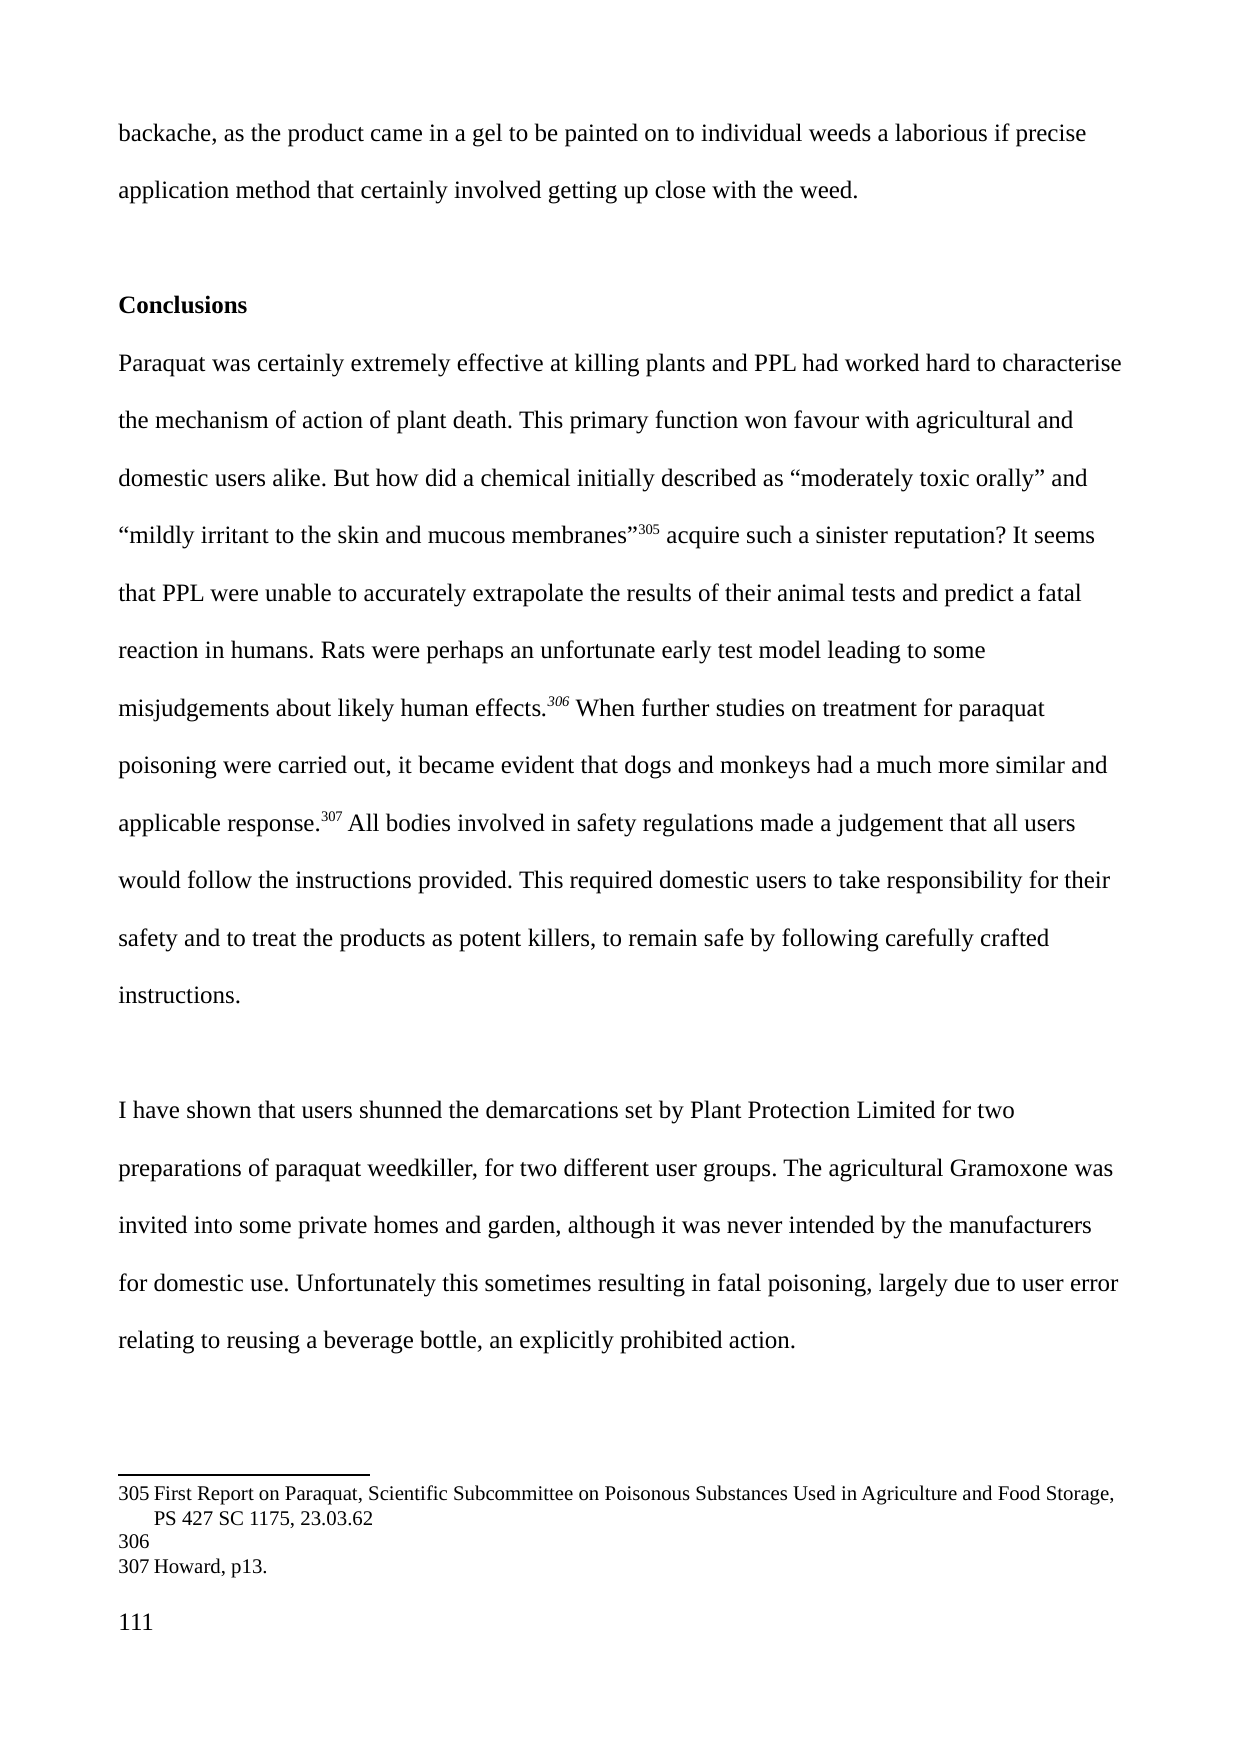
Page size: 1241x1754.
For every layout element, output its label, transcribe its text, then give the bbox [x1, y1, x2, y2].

text backache, as the product came in a gel to be painted on to individual weeds a laborious if precise application method that certainly involved getting up close with the weed. [118, 118, 1122, 204]
text Conclusions [118, 291, 1122, 319]
text First Report on Paraquat, Scientific Subcommittee on Poisonous Substances Used in Agriculture and Food Storage, PS 427 SC 1175, 23.03.62 [118, 1481, 1122, 1529]
text Howard, p13. [118, 1553, 1122, 1578]
text I have shown that users shunned the demarcations set by Plant Protection Limited for two preparations of paraquat weedkiller, for two different user groups. The agricultural Gramoxone was invited into some private homes and garden, although it was never intended by the manufacturers for domestic use. Unfortunately this sometimes resulting in fatal poisoning, largely due to user error relating to reusing a beverage bottle, an explicitly prohibited action. [118, 1096, 1122, 1354]
text Paraquat was certainly extremely effective at killing plants and PPL had worked hard to characterise the mechanism of action of plant death. This primary function won favour with agricultural and domestic users alike. But how did a chemical initially described as “moderately toxic orally” and “mildly irritant to the skin and mucous membranes” acquire such a sinister reputation? It seems that PPL were unable to accurately extrapolate the results of their animal tests and predict a fatal reaction in humans. Rats were perhaps an unfortunate early test model leading to some misjudgements about likely human effects. When further studies on treatment for paraquat poisoning were carried out, it became evident that dogs and monkeys had a much more similar and applicable response. All bodies involved in safety regulations made a judgement that all users would follow the instructions provided. This required domestic users to take responsibility for their safety and to treat the products as potent killers, to remain safe by following carefully crafted instructions. [118, 348, 1122, 1009]
